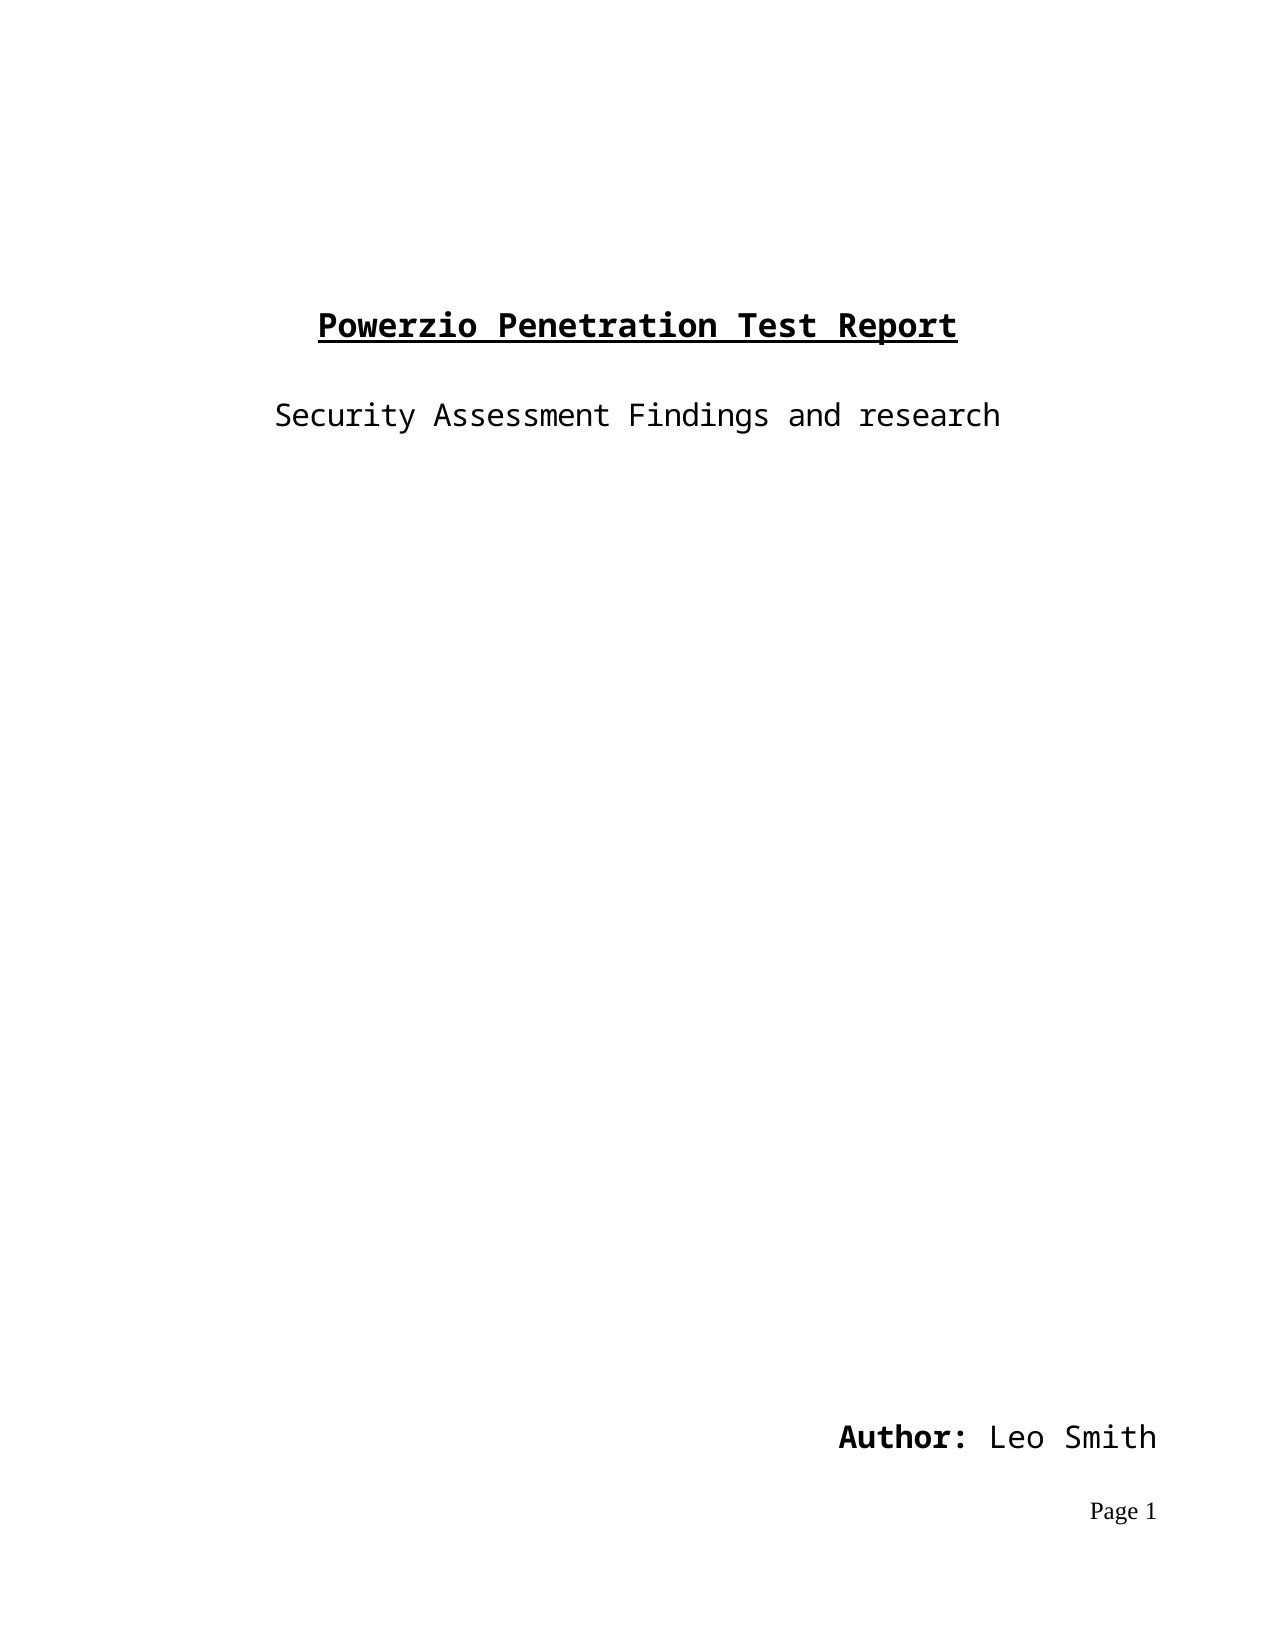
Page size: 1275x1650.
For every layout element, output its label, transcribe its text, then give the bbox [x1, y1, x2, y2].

text Powerzio Penetration Test Report [118, 302, 1157, 347]
text Author: Leo Smith [118, 1415, 1157, 1458]
text Security Assessment Findings and research [118, 393, 1157, 436]
